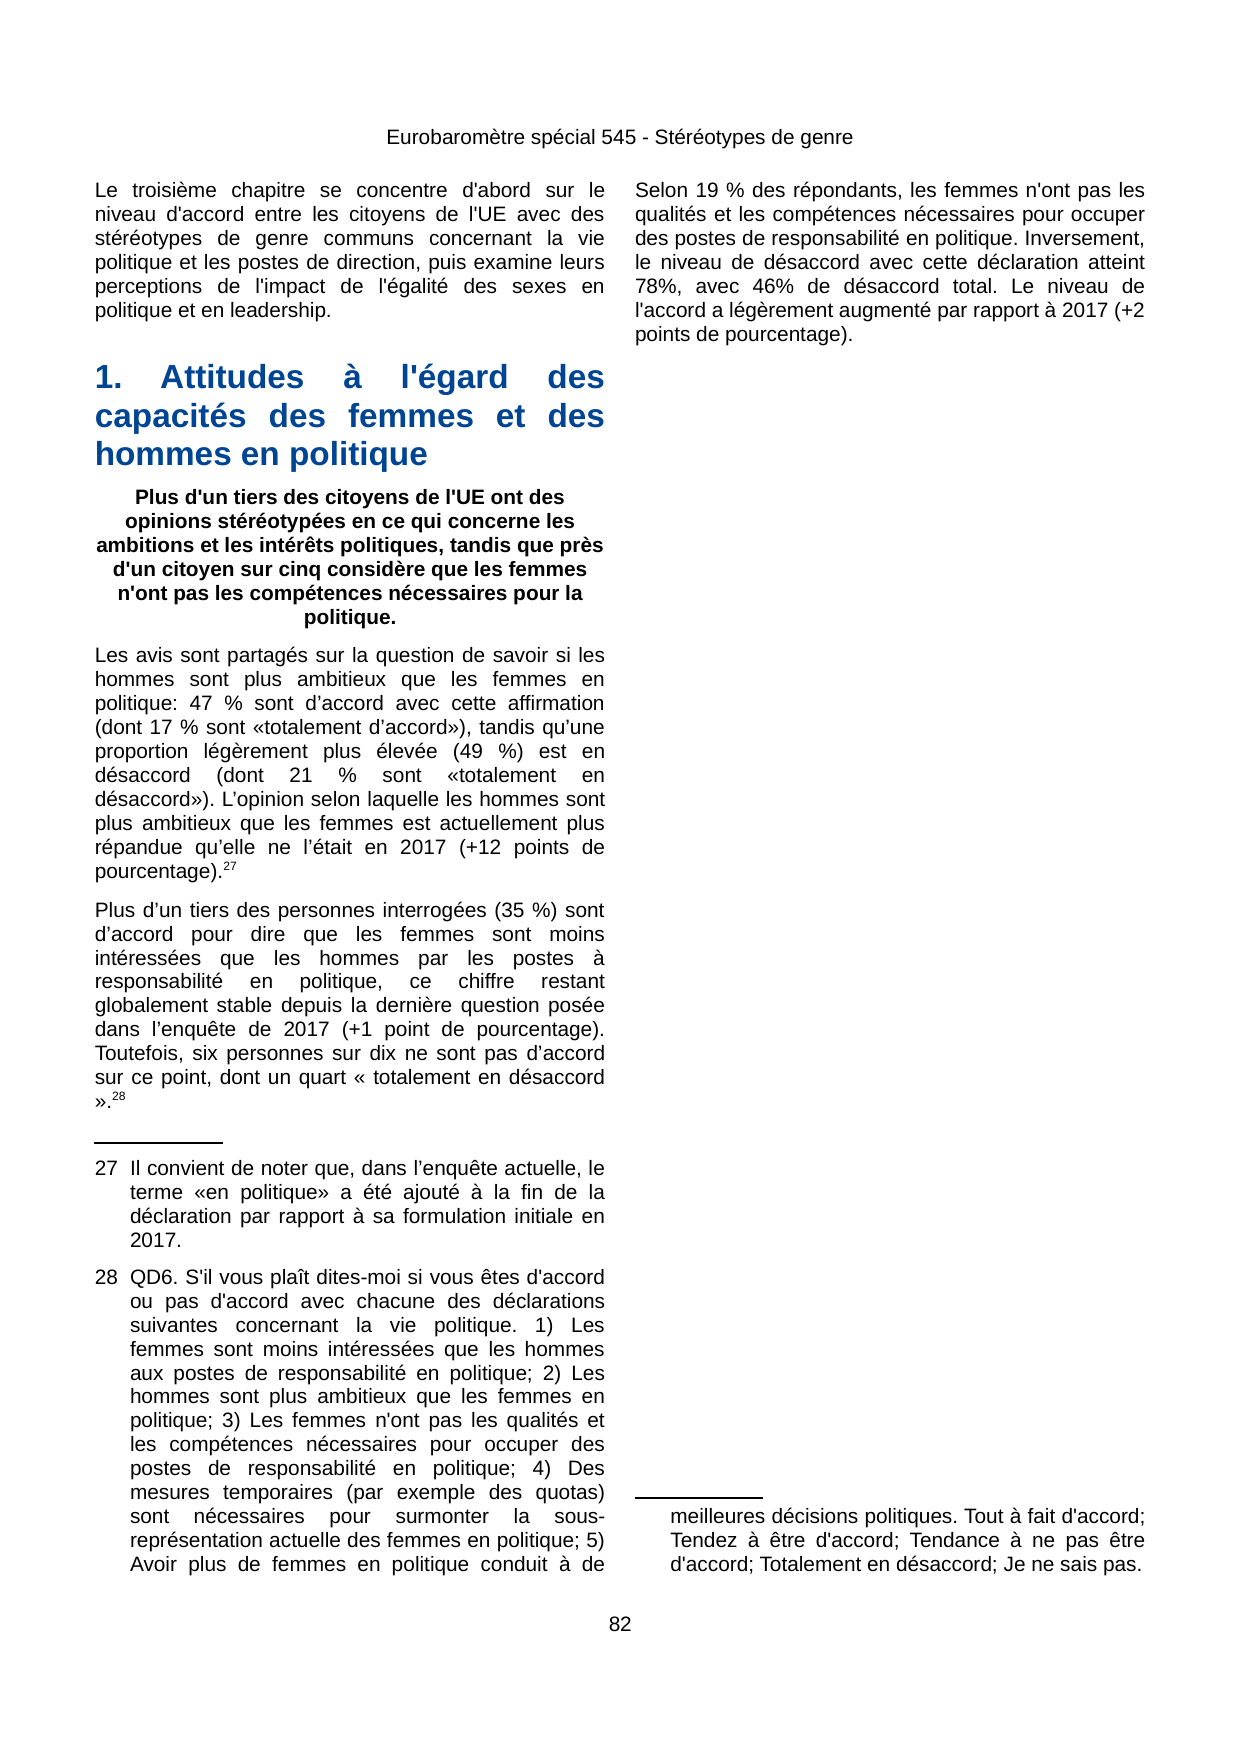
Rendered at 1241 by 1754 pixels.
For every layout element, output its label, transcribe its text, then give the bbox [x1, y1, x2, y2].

text Le troisième chapitre se concentre d'abord sur le niveau d'accord entre les citoyens de l'UE avec des stéréotypes de genre communs concernant la vie politique et les postes de direction, puis examine leurs perceptions de l'impact de l'égalité des sexes en politique et en leadership. [94, 178, 605, 322]
text meilleures décisions politiques. Tout à fait d'accord; Tendez à être d'accord; Tendance à ne pas être d'accord; Totalement en désaccord; Je ne sais pas. [635, 1504, 1146, 1576]
text Plus d’un tiers des personnes interrogées (35 %) sont d’accord pour dire que les femmes sont moins intéressées que les hommes par les postes à responsabilité en politique, ce chiffre restant globalement stable depuis la dernière question posée dans l’enquête de 2017 (+1 point de pourcentage). Toutefois, six personnes sur dix ne sont pas d’accord sur ce point, dont un quart « totalement en désaccord ». [94, 897, 605, 1113]
subtitle 1. Attitudes à l'égard des capacités des femmes et des hommes en politique [94, 357, 605, 472]
text Il convient de noter que, dans l’enquête actuelle, le terme «en politique» a été ajouté à la fin de la déclaration par rapport à sa formulation initiale en 2017. [94, 1156, 605, 1252]
text Selon 19 % des répondants, les femmes n'ont pas les qualités et les compétences nécessaires pour occuper des postes de responsabilité en politique. Inversement, le niveau de désaccord avec cette déclaration atteint 78%, avec 46% de désaccord total. Le niveau de l'accord a légèrement augmenté par rapport à 2017 (+2 points de pourcentage). [635, 178, 1146, 346]
text Plus d'un tiers des citoyens de l'UE ont des opinions stéréotypées en ce qui concerne les ambitions et les intérêts politiques, tandis que près d'un citoyen sur cinq considère que les femmes n'ont pas les compétences nécessaires pour la politique. [94, 485, 605, 629]
text QD6. S'il vous plaît dites-moi si vous êtes d'accord ou pas d'accord avec chacune des déclarations suivantes concernant la vie politique. 1) Les femmes sont moins intéressées que les hommes aux postes de responsabilité en politique; 2) Les hommes sont plus ambitieux que les femmes en politique; 3) Les femmes n'ont pas les qualités et les compétences nécessaires pour occuper des postes de responsabilité en politique; 4) Des mesures temporaires (par exemple des quotas) sont nécessaires pour surmonter la sous-représentation actuelle des femmes en politique; 5) Avoir plus de femmes en politique conduit à de [94, 1264, 605, 1576]
text Les avis sont partagés sur la question de savoir si les hommes sont plus ambitieux que les femmes en politique: 47 % sont d’accord avec cette affirmation (dont 17 % sont «totalement d’accord»), tandis qu’une proportion légèrement plus élevée (49 %) est en désaccord (dont 21 % sont «totalement en désaccord»). L’opinion selon laquelle les hommes sont plus ambitieux que les femmes est actuellement plus répandue qu’elle ne l’était en 2017 (+12 points de pourcentage). [94, 643, 605, 883]
